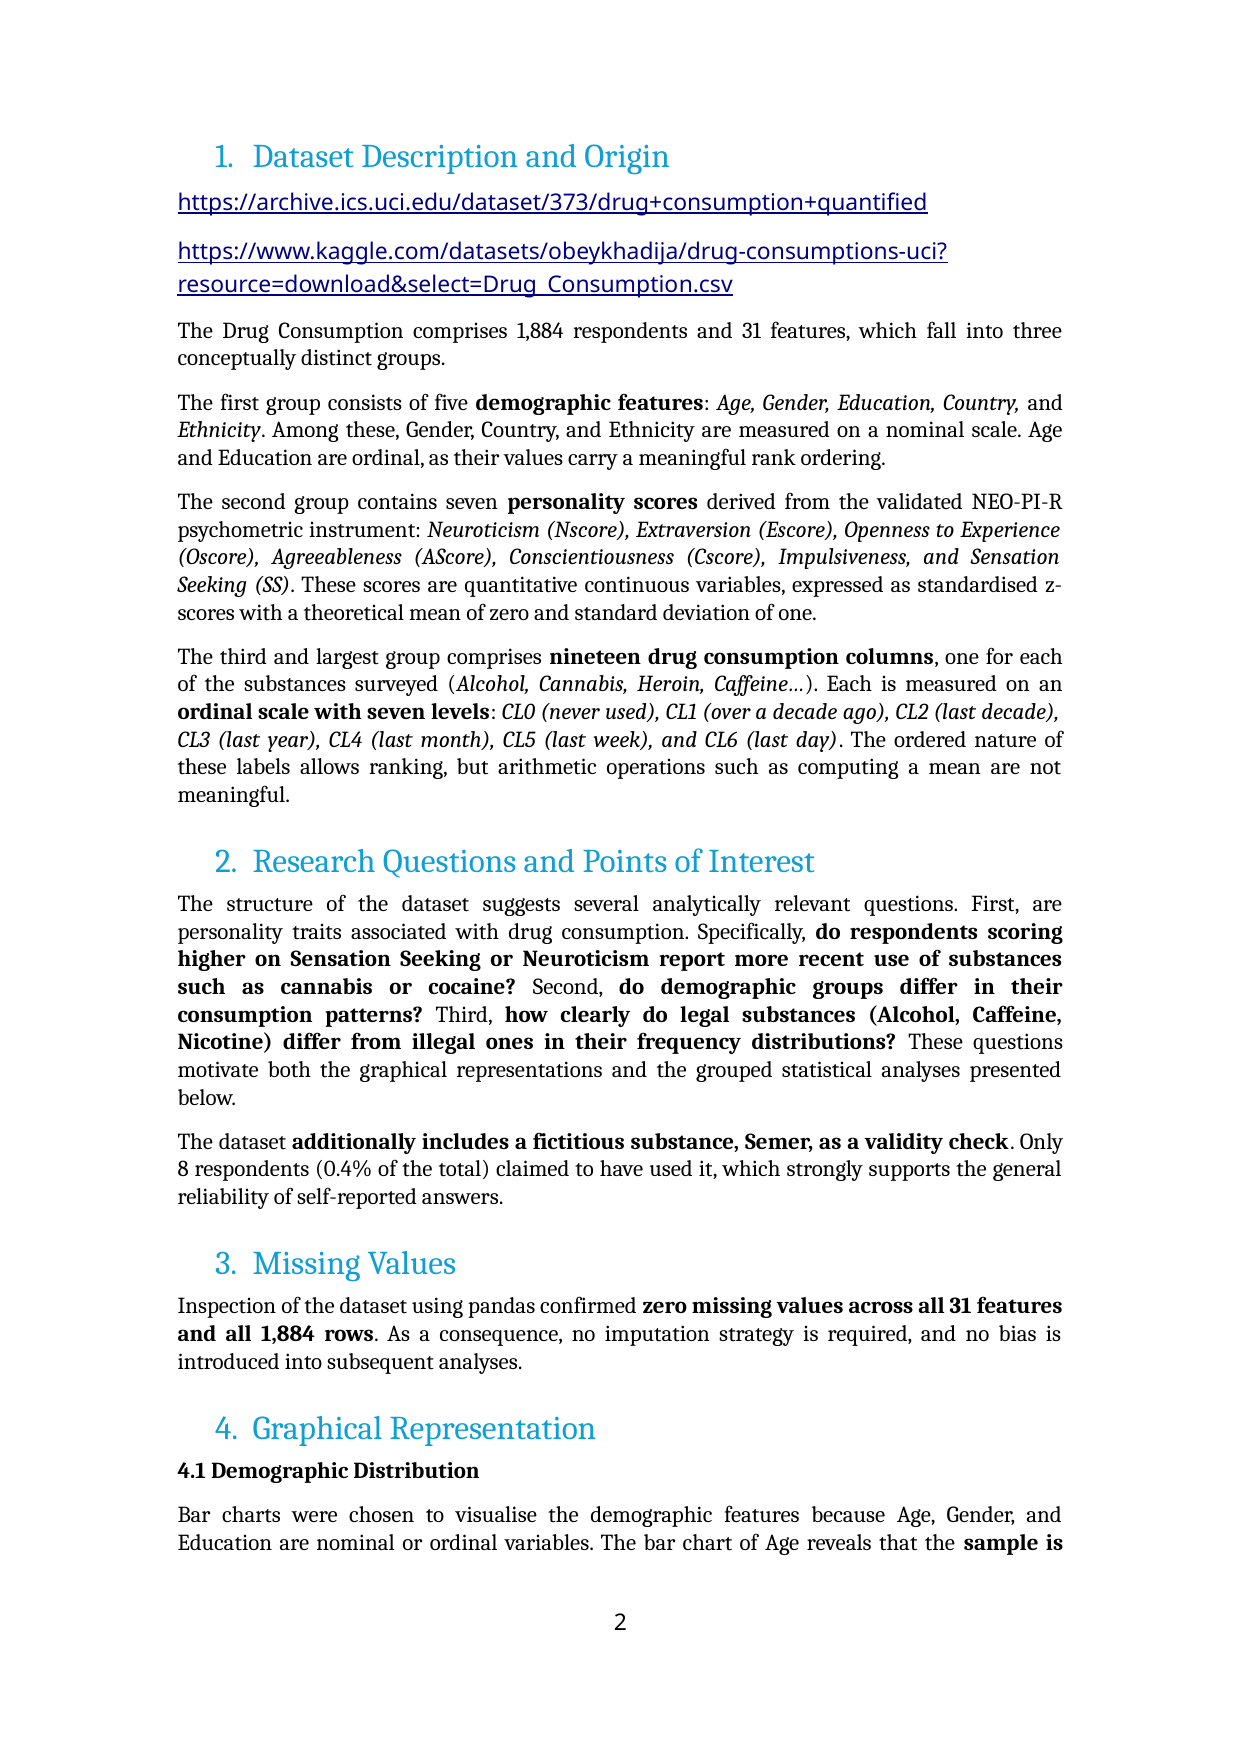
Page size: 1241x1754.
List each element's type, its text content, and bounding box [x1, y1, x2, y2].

text The Drug Consumption comprises 1,884 respondents and 31 features, which fall into three conceptually distinct groups. [177, 317, 1063, 371]
subtitle Missing Values [215, 1245, 1063, 1283]
subtitle Graphical Representation [215, 1409, 1063, 1448]
text https://archive.ics.uci.edu/dataset/373/drug+consumption+quantified [177, 186, 1063, 217]
text Inspection of the dataset using pandas confirmed zero missing values across all 31 features and all 1,884 rows. As a consequence, no imputation strategy is required, and no bias is introduced into subsequent analyses. [177, 1293, 1063, 1375]
text The first group consists of five demographic features: Age, Gender, Education, Country, and Ethnicity. Among these, Gender, Country, and Ethnicity are measured on a nominal scale. Age and Education are ordinal, as their values carry a meaningful rank ordering. [177, 389, 1063, 471]
text The third and largest group comprises nineteen drug consumption columns, one for each of the substances surveyed (Alcohol, Cannabis, Heroin, Caffeine…). Each is measured on an ordinal scale with seven levels: CL0 (never used), CL1 (over a decade ago), CL2 (last decade), CL3 (last year), CL4 (last month), CL5 (last week), and CL6 (last day). The ordered nature of these labels allows ranking, but arithmetic operations such as computing a mean are not meaningful. [177, 643, 1063, 808]
text 4.1 Demographic Distribution [177, 1458, 1063, 1484]
text Bar charts were chosen to visualise the demographic features because Age, Gender, and Education are nominal or ordinal variables. The bar chart of Age reveals that the sample is [177, 1502, 1063, 1556]
text The second group contains seven personality scores derived from the validated NEO-PI-R psychometric instrument: Neuroticism (Nscore), Extraversion (Escore), Openness to Experience (Oscore), Agreeableness (AScore), Conscientiousness (Cscore), Impulsiveness, and Sensation Seeking (SS). These scores are quantitative continuous variables, expressed as standardised z-scores with a theoretical mean of zero and standard deviation of one. [177, 489, 1063, 626]
subtitle Dataset Description and Origin [215, 137, 1063, 176]
subtitle Research Questions and Points of Interest [215, 842, 1063, 881]
text The structure of the dataset suggests several analytically relevant questions. First, are personality traits associated with drug consumption. Specifically, do respondents scoring higher on Sensation Seeking or Neuroticism report more recent use of substances such as cannabis or cocaine? Second, do demographic groups differ in their consumption patterns? Third, how clearly do legal substances (Alcohol, Caffeine, Nicotine) differ from illegal ones in their frequency distributions? These questions motivate both the graphical representations and the grouped statistical analyses presented below. [177, 891, 1063, 1111]
text https://www.kaggle.com/datasets/obeykhadija/drug-consumptions-uci?resource=download&select=Drug_Consumption.csv [177, 235, 1063, 299]
text The dataset additionally includes a fictitious substance, Semer, as a validity check. Only 8 respondents (0.4% of the total) claimed to have used it, which strongly supports the general reliability of self-reported answers. [177, 1128, 1063, 1210]
